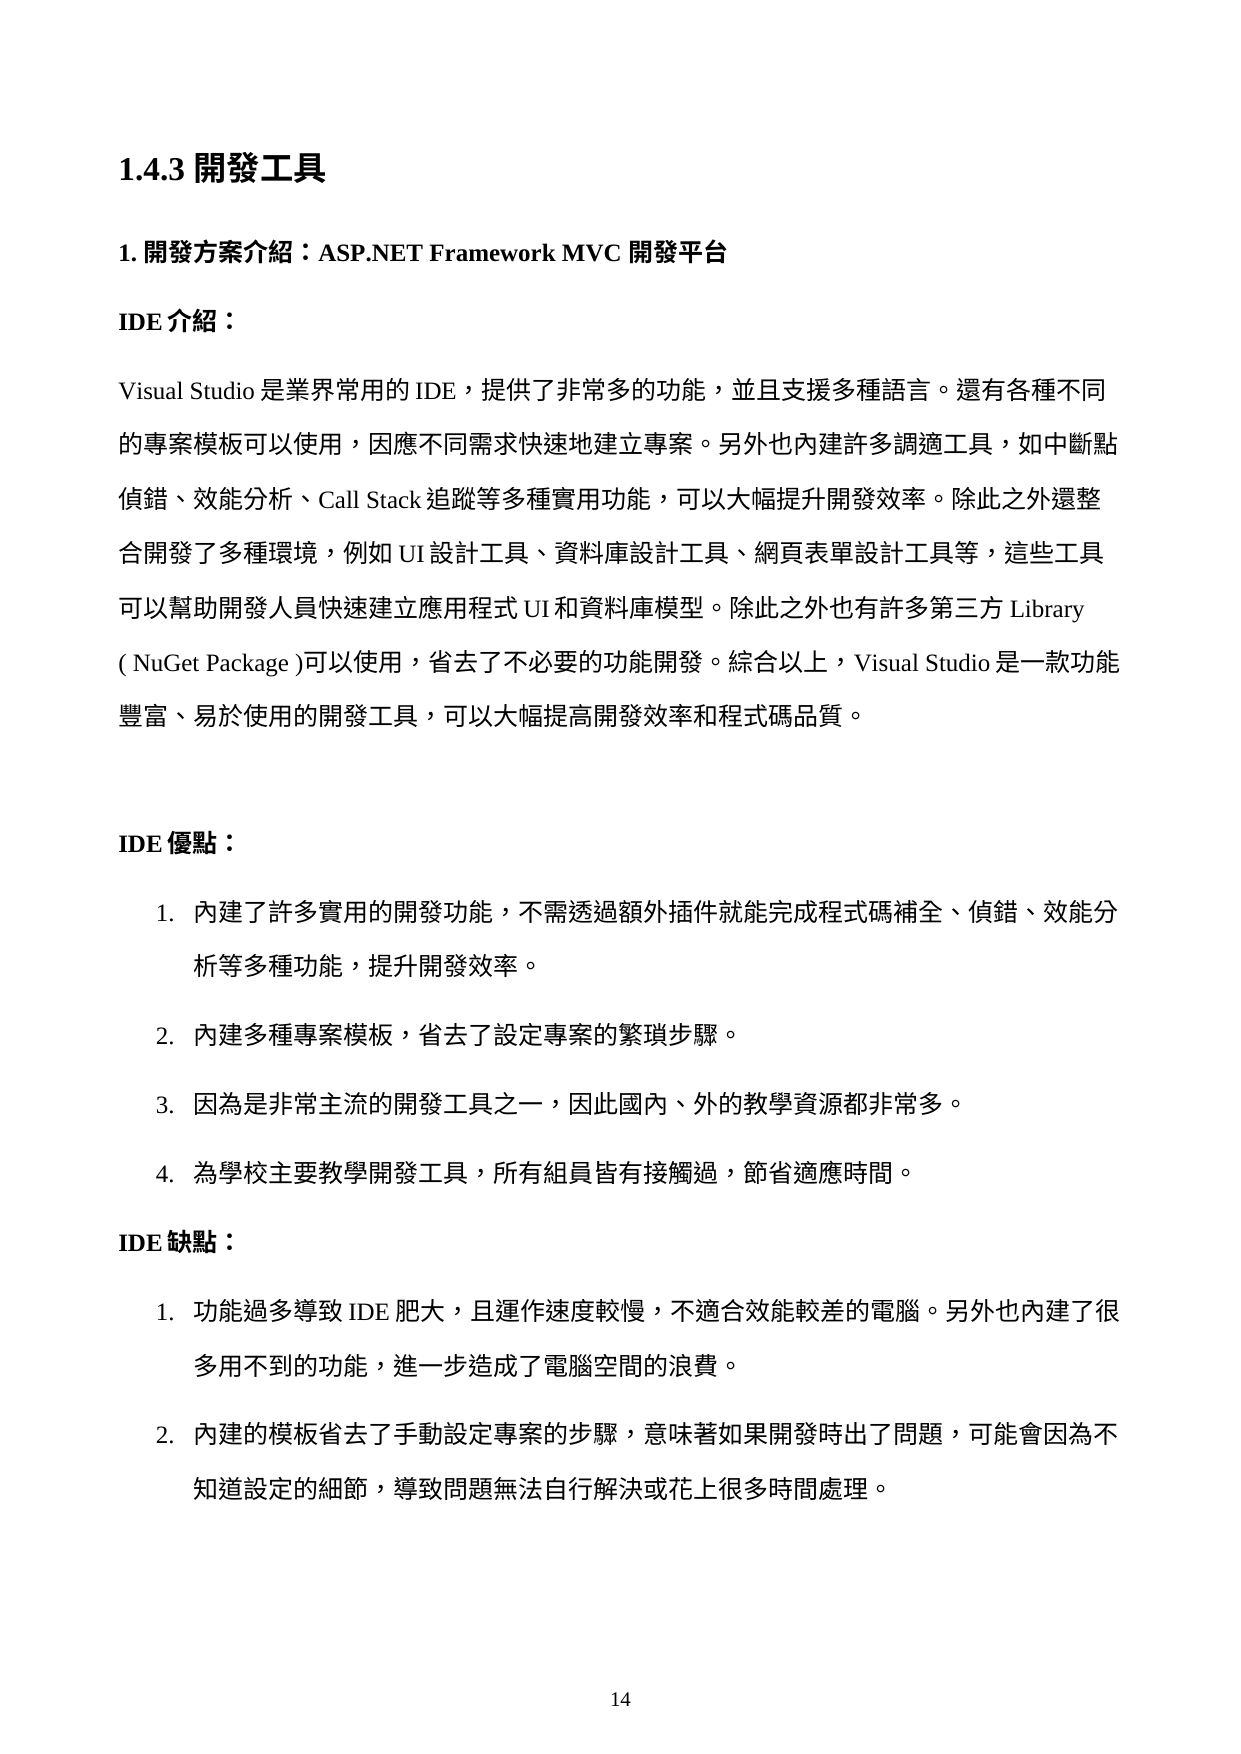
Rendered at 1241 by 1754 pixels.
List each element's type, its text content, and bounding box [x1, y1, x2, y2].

list 內建多種專案模板，省去了設定專案的繁瑣步驟。 [156, 1016, 1122, 1052]
list 內建的模板省去了手動設定專案的步驟，意味著如果開發時出了問題，可能會因為不知道設定的細節，導致問題無法自行解決或花上很多時間處理。 [156, 1415, 1122, 1506]
text 1. 開發方案介紹：ASP.NET Framework MVC 開發平台 [118, 233, 1122, 269]
text IDE優點： [118, 823, 1122, 860]
list IDE介紹： [81, 302, 1122, 338]
list 功能過多導致IDE肥大，且運作速度較慢，不適合效能較差的電腦。另外也內建了很多用不到的功能，進一步造成了電腦空間的浪費。 [156, 1292, 1122, 1382]
text IDE缺點： [118, 1223, 1122, 1259]
list 內建了許多實用的開發功能，不需透過額外插件就能完成程式碼補全、偵錯、效能分析等多種功能，提升開發效率。 [156, 892, 1122, 983]
text Visual Studio是業界常用的IDE，提供了非常多的功能，並且支援多種語言。還有各種不同的專案模板可以使用，因應不同需求快速地建立專案。另外也內建許多調適工具，如中斷點偵錯、效能分析、Call Stack追蹤等多種實用功能，可以大幅提升開發效率。除此之外還整合開發了多種環境，例如UI設計工具、資料庫設計工具、網頁表單設計工具等，這些工具可以幫助開發人員快速建立應用程式UI和資料庫模型。除此之外也有許多第三方Library ( NuGet Package )可以使用，省去了不必要的功能開發。綜合以上，Visual Studio是一款功能豐富、易於使用的開發工具，可以大幅提高開發效率和程式碼品質。 [118, 371, 1122, 733]
list 因為是非常主流的開發工具之一，因此國內、外的教學資源都非常多。 [156, 1085, 1122, 1121]
subtitle 1.4.3 開發工具 [118, 142, 1122, 190]
list 為學校主要教學開發工具，所有組員皆有接觸過，節省適應時間。 [156, 1154, 1122, 1190]
